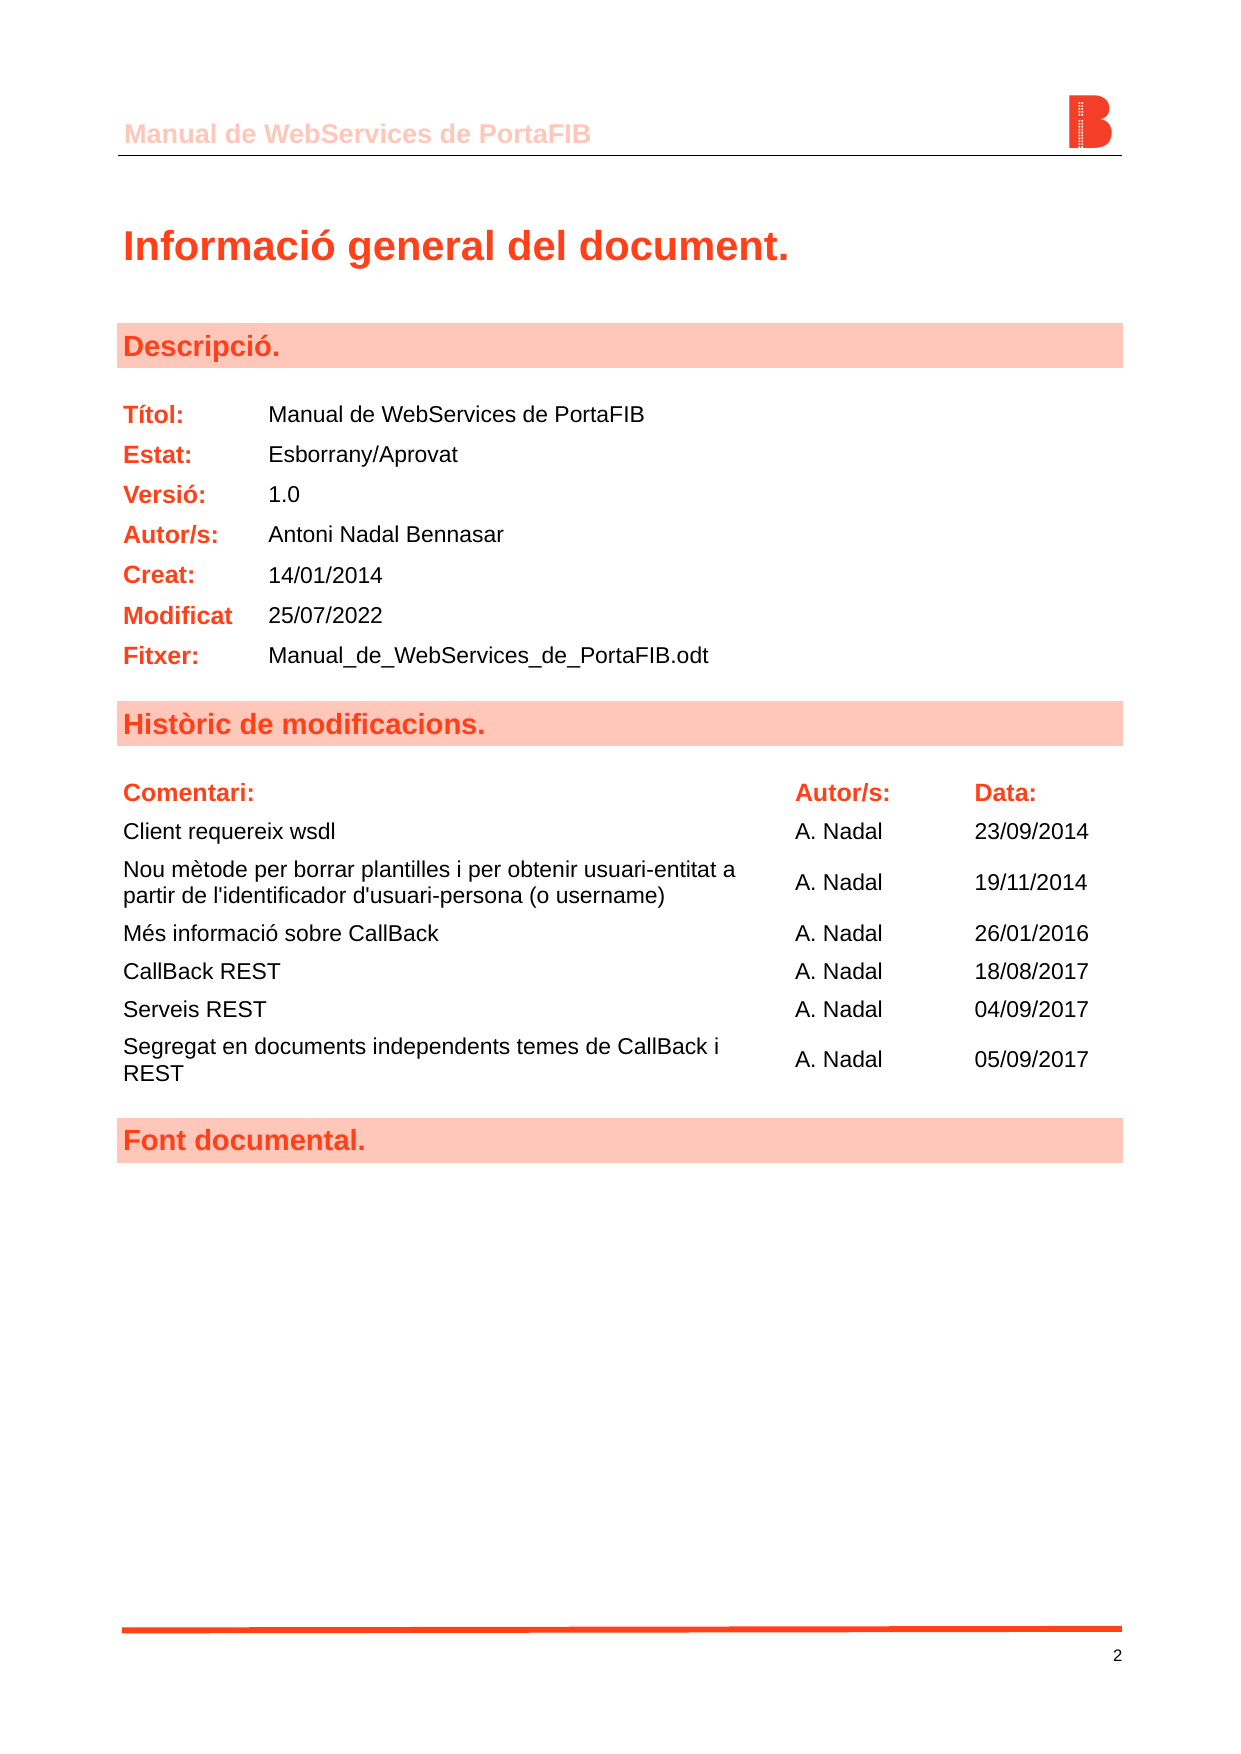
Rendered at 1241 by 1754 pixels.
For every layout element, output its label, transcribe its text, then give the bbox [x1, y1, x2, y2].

table_cell Versió: [117, 474, 262, 514]
table_cell A. Nadal [789, 1028, 969, 1092]
table_cell [117, 1304, 1123, 1342]
table_cell Comentari: [117, 772, 789, 812]
table_cell Serveis REST [117, 990, 789, 1028]
table_cell [117, 1189, 1123, 1226]
table_cell Nou mètode per borrar plantilles i per obtenir usuari-entitat a partir de l'identificador d'usuari-persona (o username) [117, 850, 789, 914]
table_cell Font documental. [117, 1118, 1123, 1163]
table_cell Client requereix wsdl [117, 812, 789, 850]
table_cell [117, 1266, 1123, 1304]
table_cell Descripció. [117, 323, 1123, 368]
table_cell 26/01/2016 [969, 914, 1123, 952]
table_cell Estat: [117, 434, 262, 474]
table_cell Modificat [117, 595, 262, 635]
table_cell [117, 746, 1123, 772]
table_header Informació general del document. [117, 216, 1123, 323]
table_cell [117, 368, 1123, 394]
table_cell 23/09/2014 [969, 812, 1123, 850]
table_cell 18/08/2017 [969, 952, 1123, 990]
table_cell Esborrany/Aprovat [262, 434, 1123, 474]
table_cell Títol: [117, 394, 262, 434]
table_cell CallBack REST [117, 952, 789, 990]
picture [1063, 94, 1117, 150]
table_cell Manual_de_WebServices_de_PortaFIB.odt [262, 635, 1123, 675]
table_cell Data: [969, 772, 1123, 812]
table_cell [117, 1163, 1123, 1188]
table_cell 19/11/2014 [969, 850, 1123, 914]
table_cell Creat: [117, 555, 262, 595]
table_cell Segregat en documents independents temes de CallBack i REST [117, 1028, 789, 1092]
table_cell 05/09/2017 [969, 1028, 1123, 1092]
table_cell 04/09/2017 [969, 990, 1123, 1028]
table_cell Històric de modificacions. [117, 701, 1123, 746]
table_cell 14/01/2014 [262, 555, 1123, 595]
table_cell [117, 675, 1123, 701]
table_cell 1.0 [262, 474, 1123, 514]
table_cell Autor/s: [789, 772, 969, 812]
table_cell Manual de WebServices de PortaFIB [262, 394, 1123, 434]
table_cell Més informació sobre CallBack [117, 914, 789, 952]
table_cell Fitxer: [117, 635, 262, 675]
table_cell [117, 1226, 1123, 1266]
table_cell A. Nadal [789, 952, 969, 990]
table_cell A. Nadal [789, 812, 969, 850]
table_cell A. Nadal [789, 990, 969, 1028]
table_cell [117, 1092, 1123, 1118]
table_cell Autor/s: [117, 515, 262, 555]
table_cell A. Nadal [789, 850, 969, 914]
table_cell Antoni Nadal Bennasar [262, 515, 1123, 555]
table_cell 25/07/2022 [262, 595, 1123, 635]
table_cell A. Nadal [789, 914, 969, 952]
